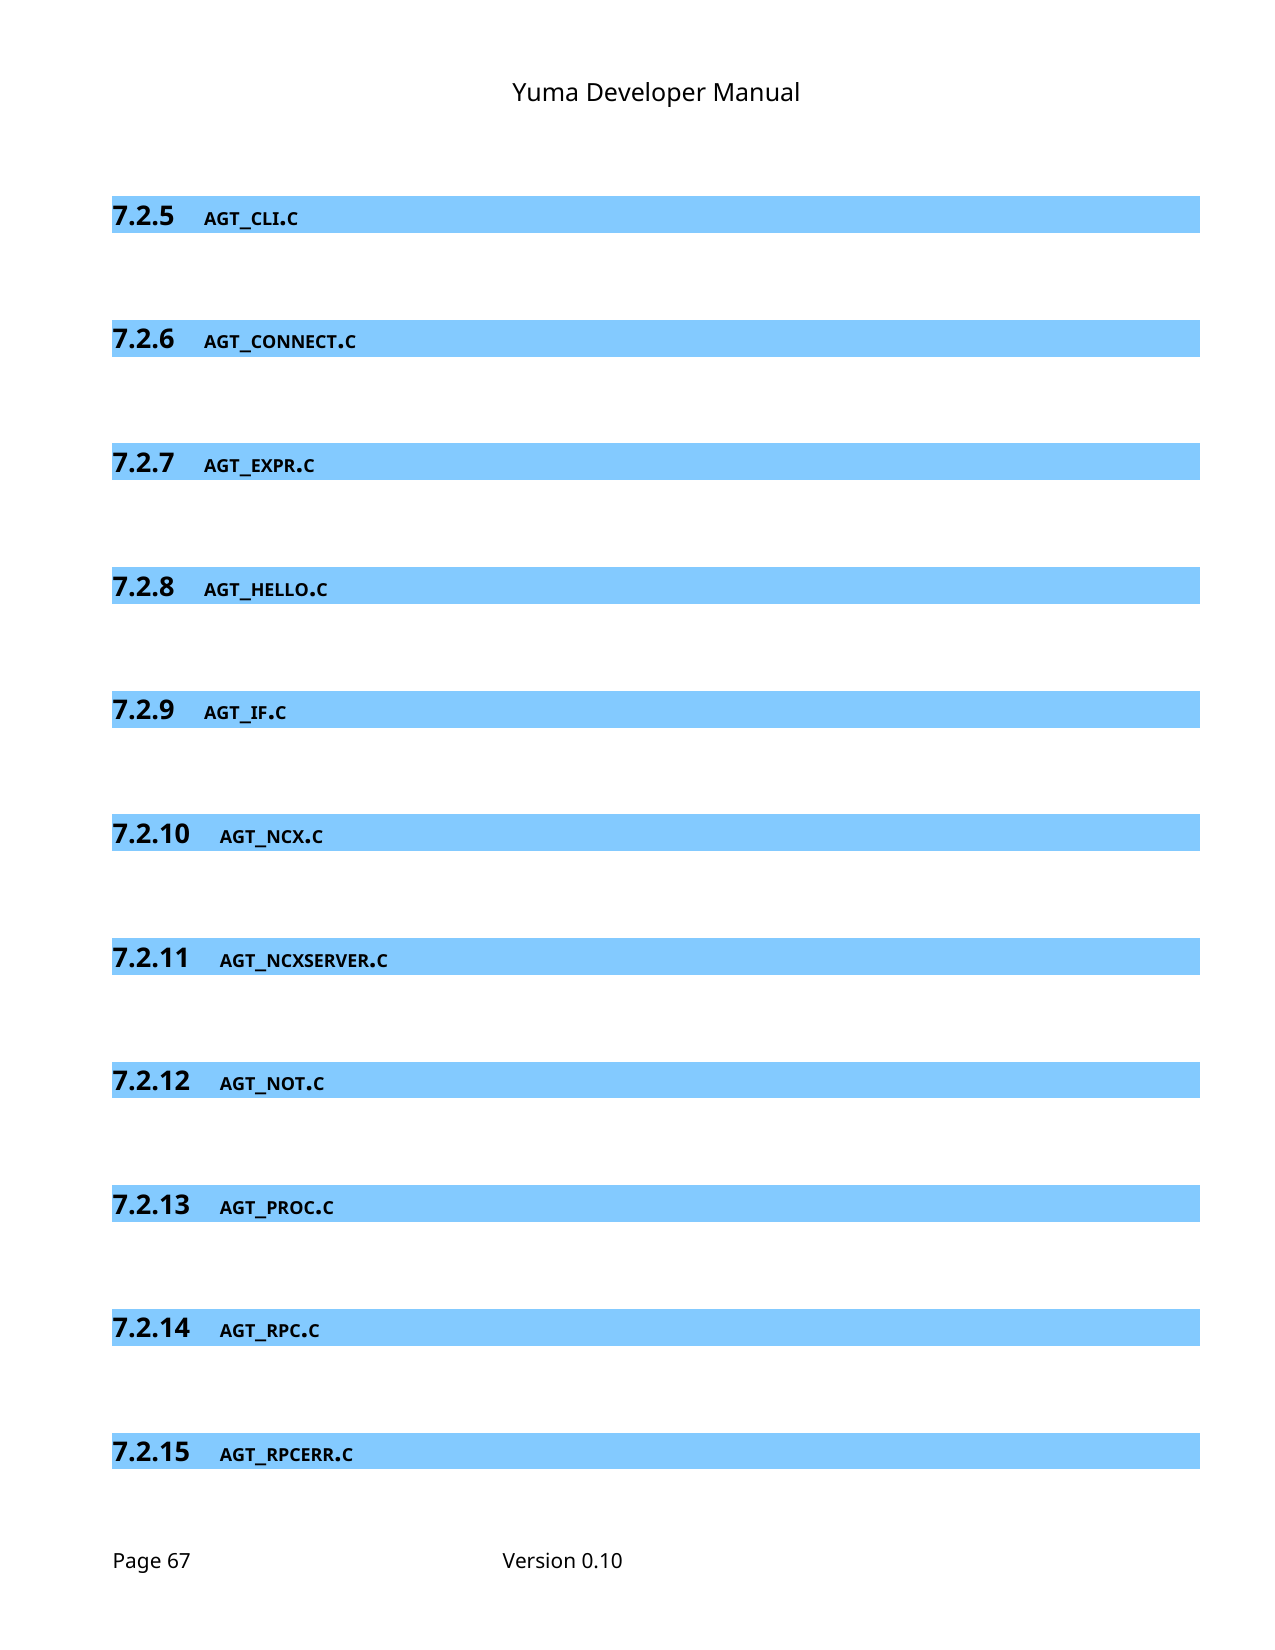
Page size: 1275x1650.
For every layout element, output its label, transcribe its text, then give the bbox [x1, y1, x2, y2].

subtitle agt_if.c [112, 691, 1200, 728]
subtitle agt_proc.c [112, 1185, 1200, 1222]
subtitle agt_rpcerr.c [112, 1433, 1200, 1469]
subtitle agt_connect.c [112, 320, 1200, 357]
subtitle agt_ncx.c [112, 814, 1200, 851]
subtitle agt_hello.c [112, 567, 1200, 604]
subtitle agt_expr.c [112, 443, 1200, 480]
subtitle agt_ncxserver.c [112, 938, 1200, 975]
subtitle agt_rpc.c [112, 1309, 1200, 1346]
subtitle agt_not.c [112, 1062, 1200, 1098]
subtitle agt_cli.c [112, 196, 1200, 233]
